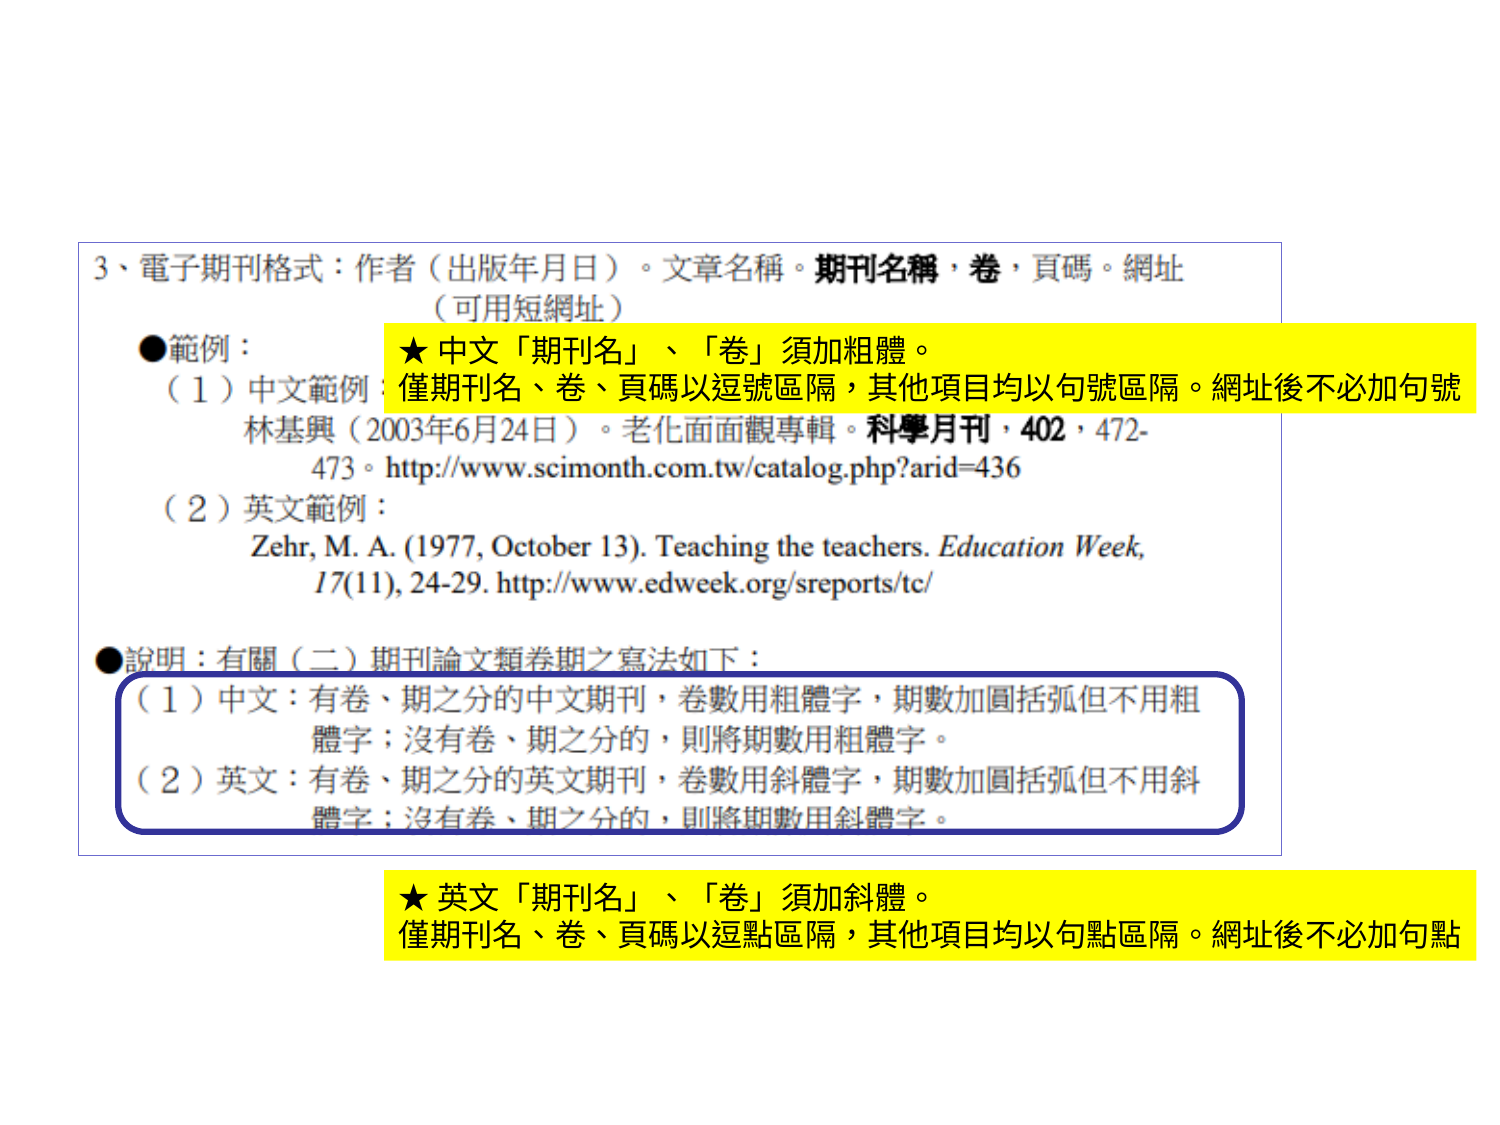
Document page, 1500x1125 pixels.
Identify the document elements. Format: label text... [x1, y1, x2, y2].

text_box ★英文「期刊名」、「卷」須加斜體。 僅期刊名、卷、頁碼以逗點區隔，其他項目均以句點區隔。網址後不必加句點 [384, 870, 1477, 961]
picture [79, 243, 1281, 855]
text_box ★中文「期刊名」、「卷」須加粗體。 僅期刊名、卷、頁碼以逗號區隔，其他項目均以句號區隔。網址後不必加句號 [384, 323, 1477, 414]
